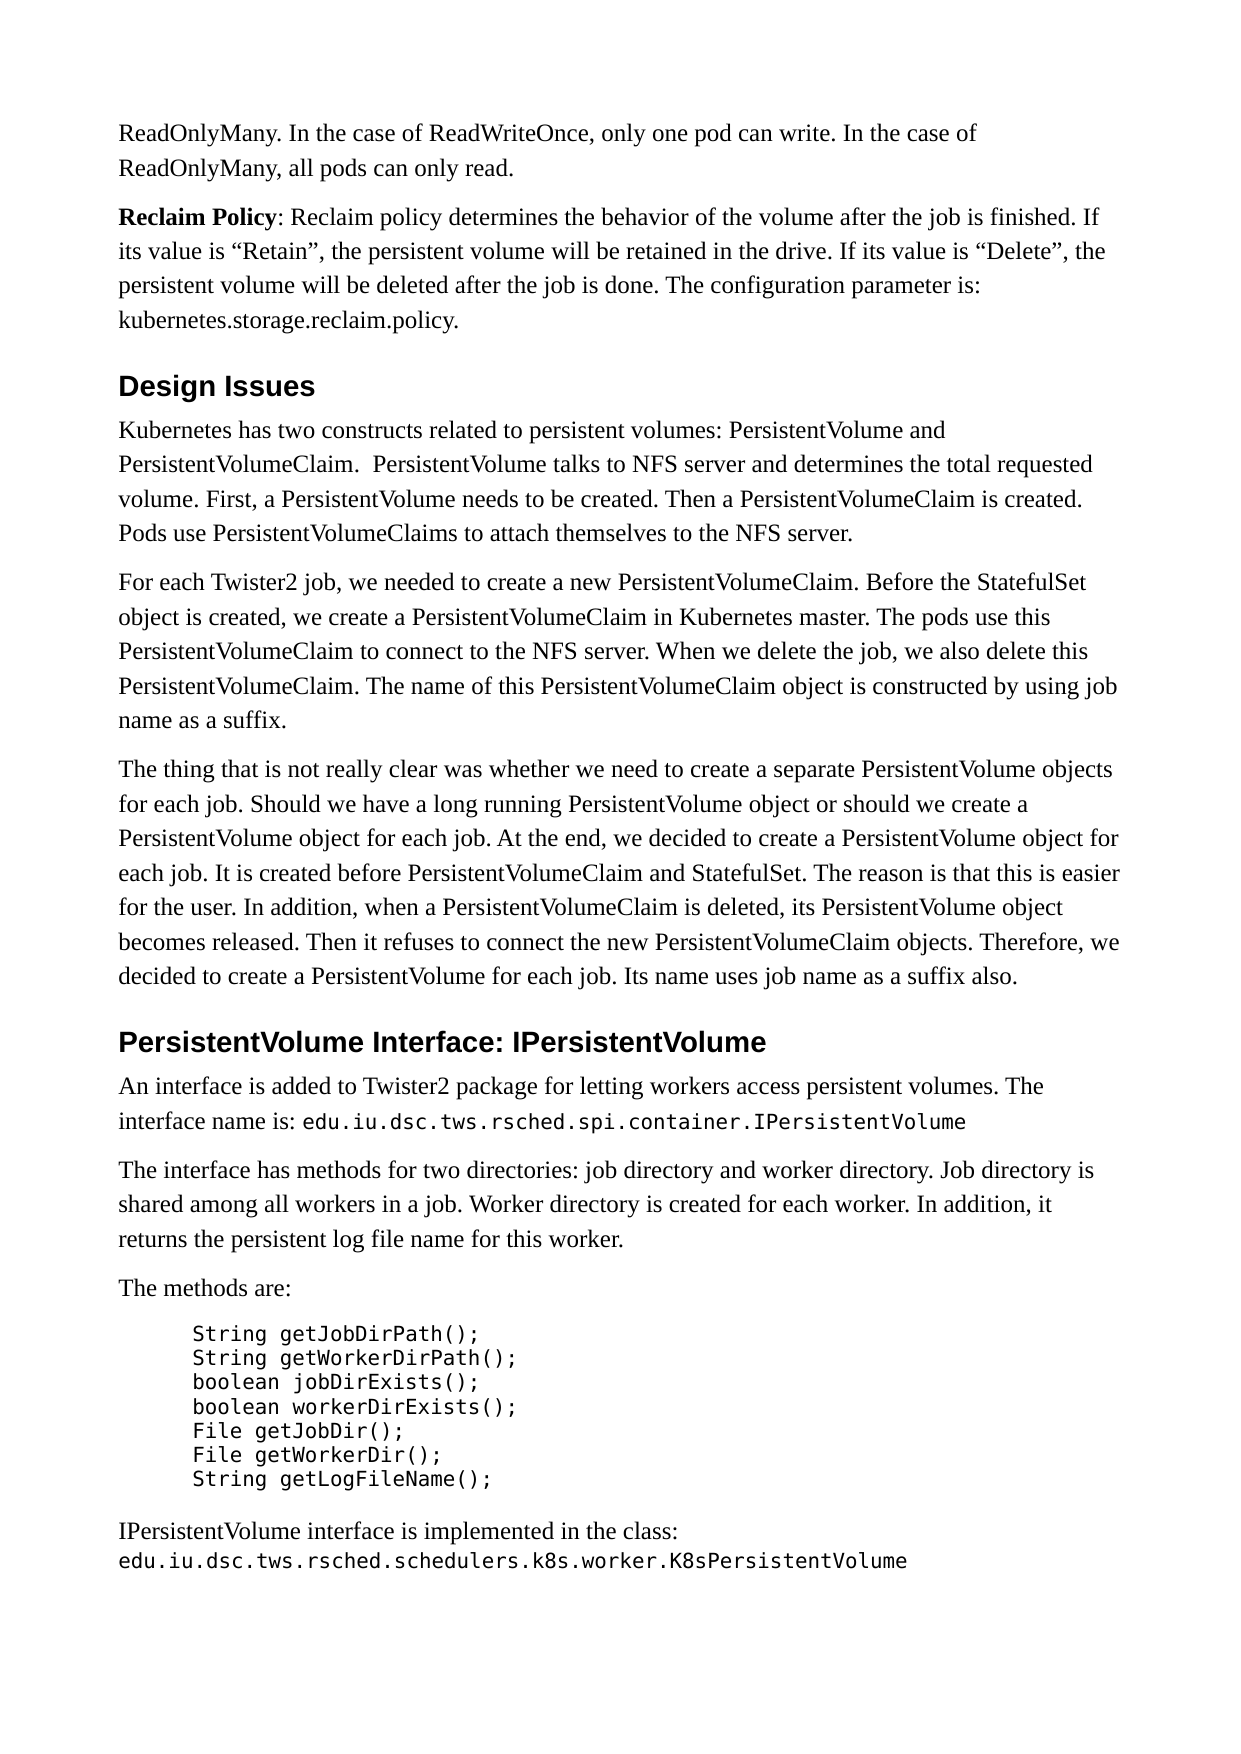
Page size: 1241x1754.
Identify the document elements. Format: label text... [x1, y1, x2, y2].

text String getLogFileName(); [192, 1467, 1122, 1492]
subtitle Design Issues [118, 369, 1122, 402]
text Reclaim Policy: Reclaim policy determines the behavior of the volume after the job is finished. If its value is “Retain”, the persistent volume will be retained in the drive. If its value is “Delete”, the persistent volume will be deleted after the job is done. The configuration parameter is: kubernetes.storage.reclaim.policy. [118, 202, 1122, 334]
text boolean jobDirExists(); [192, 1370, 1122, 1395]
text The interface has methods for two directories: job directory and worker directory. Job directory is shared among all workers in a job. Worker directory is created for each worker. In addition, it returns the persistent log file name for this worker. [118, 1155, 1122, 1252]
text File getJobDir(); [192, 1419, 1122, 1443]
text String getJobDirPath(); [192, 1322, 1122, 1346]
text ReadOnlyMany. In the case of ReadWriteOnce, only one pod can write. In the case of ReadOnlyMany, all pods can only read. [118, 118, 1122, 181]
text Kubernetes has two constructs related to persistent volumes: PersistentVolume and PersistentVolumeClaim. PersistentVolume talks to NFS server and determines the total requested volume. First, a PersistentVolume needs to be created. Then a PersistentVolumeClaim is created. Pods use PersistentVolumeClaims to attach themselves to the NFS server. [118, 415, 1122, 547]
text File getWorkerDir(); [192, 1443, 1122, 1467]
subtitle PersistentVolume Interface: IPersistentVolume [118, 1025, 1122, 1059]
text IPersistentVolume interface is implemented in the class: edu.iu.dsc.tws.rsched.schedulers.k8s.worker.K8sPersistentVolume [118, 1516, 1122, 1574]
text For each Twister2 job, we needed to create a new PersistentVolumeClaim. Before the StatefulSet object is created, we create a PersistentVolumeClaim in Kubernetes master. The pods use this PersistentVolumeClaim to connect to the NFS server. When we delete the job, we also delete this PersistentVolumeClaim. The name of this PersistentVolumeClaim object is constructed by using job name as a suffix. [118, 567, 1122, 734]
text boolean workerDirExists(); [192, 1395, 1122, 1419]
text The methods are: [118, 1273, 1122, 1302]
text The thing that is not really clear was whether we need to create a separate PersistentVolume objects for each job. Should we have a long running PersistentVolume object or should we create a PersistentVolume object for each job. At the end, we decided to create a PersistentVolume object for each job. It is created before PersistentVolumeClaim and StatefulSet. The reason is that this is easier for the user. In addition, when a PersistentVolumeClaim is deleted, its PersistentVolume object becomes released. Then it refuses to connect the new PersistentVolumeClaim objects. Therefore, we decided to create a PersistentVolume for each job. Its name uses job name as a suffix also. [118, 754, 1122, 990]
text An interface is added to Twister2 package for letting workers access persistent volumes. The interface name is: edu.iu.dsc.tws.rsched.spi.container.IPersistentVolume [118, 1071, 1122, 1134]
text String getWorkerDirPath(); [192, 1346, 1122, 1370]
